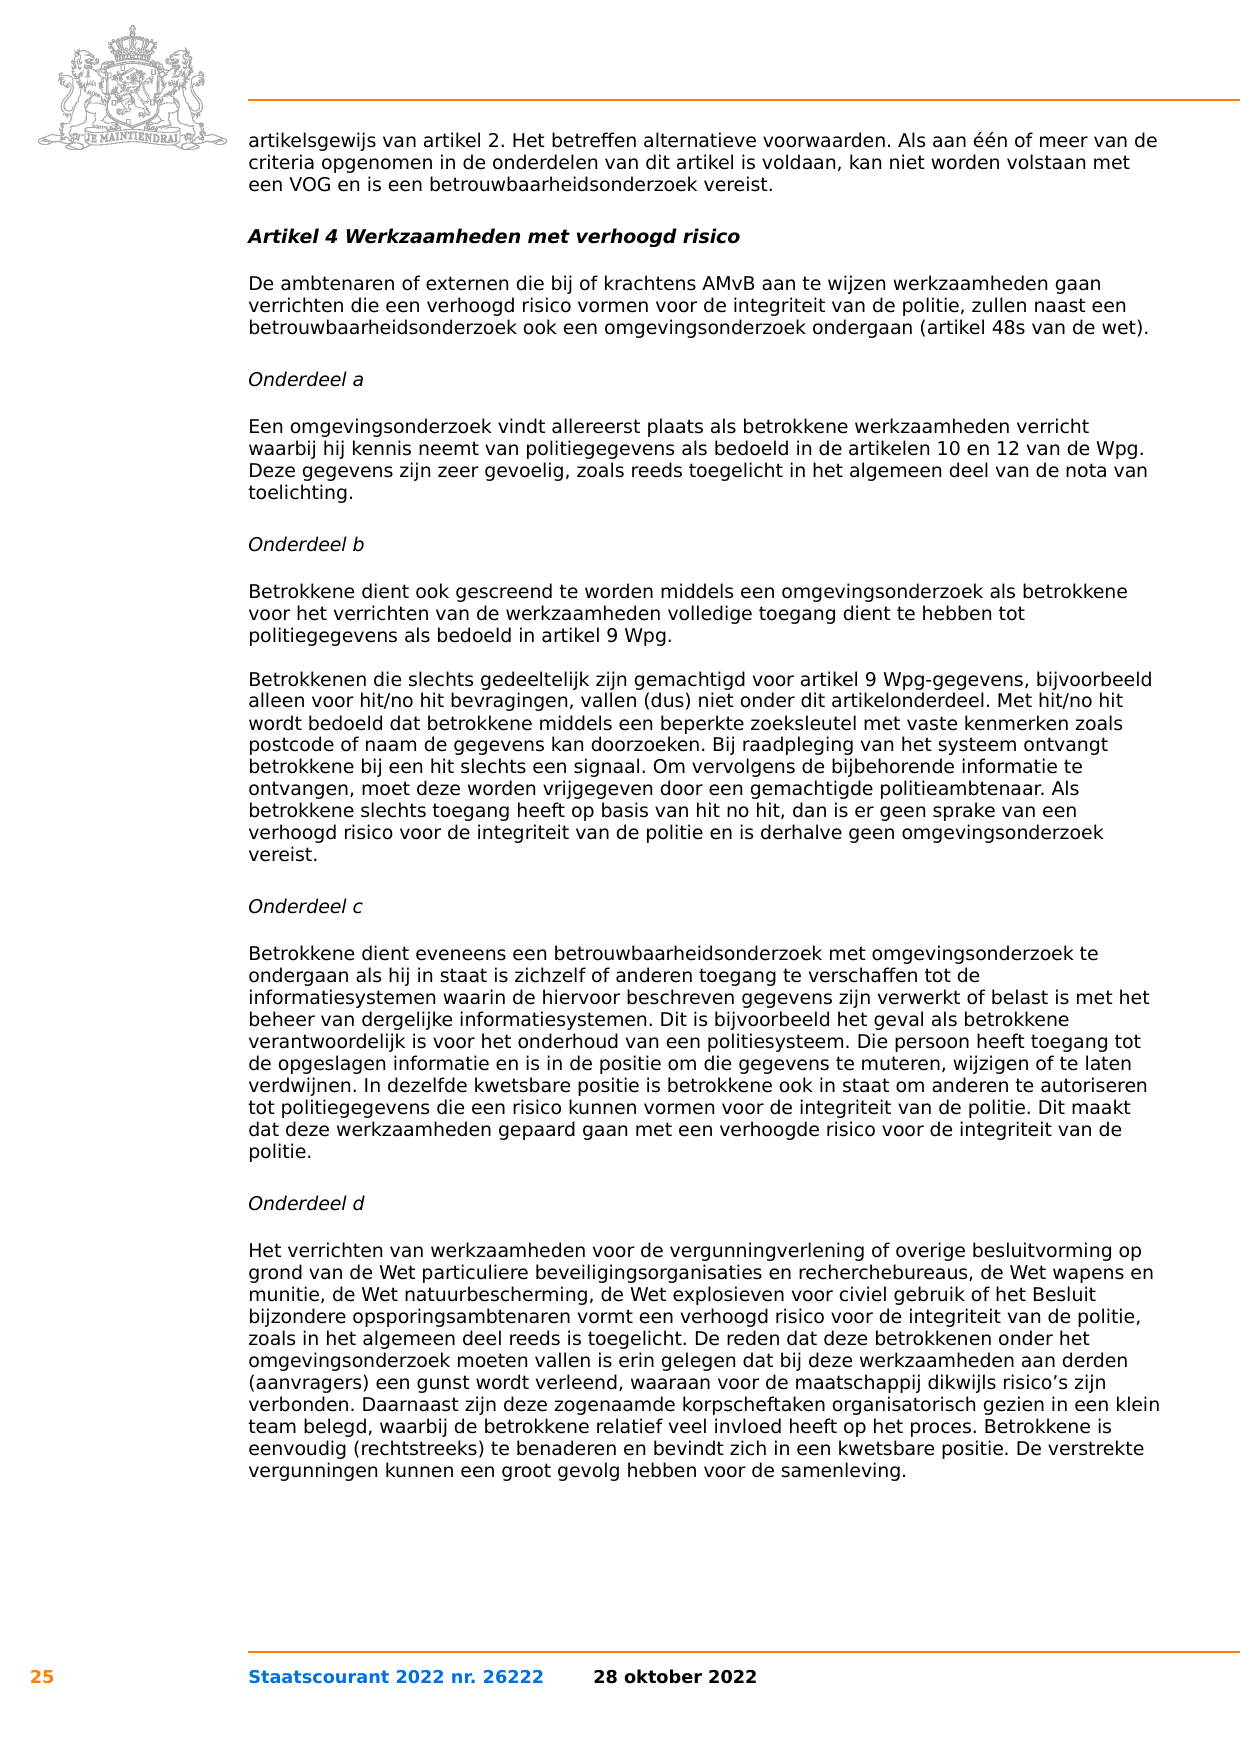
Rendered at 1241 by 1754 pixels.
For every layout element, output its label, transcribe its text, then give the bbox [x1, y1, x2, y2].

subtitle Onderdeel d [248, 1193, 1163, 1215]
subtitle Onderdeel c [248, 896, 1163, 918]
subtitle Artikel 4 Werkzaamheden met verhoogd risico [248, 226, 1163, 248]
picture [38, 25, 227, 150]
text artikelsgewijs van artikel 2. Het betreffen alternatieve voorwaarden. Als aan één of meer van de criteria opgenomen in de onderdelen van dit artikel is voldaan, kan niet worden volstaan met een VOG en is een betrouwbaarheidsonderzoek vereist. [248, 130, 1163, 196]
text Een omgevingsonderzoek vindt allereerst plaats als betrokkene werkzaamheden verricht waarbij hij kennis neemt van politiegegevens als bedoeld in de artikelen 10 en 12 van de Wpg. Deze gegevens zijn zeer gevoelig, zoals reeds toegelicht in het algemeen deel van de nota van toelichting. [248, 416, 1163, 504]
text Betrokkene dient eveneens een betrouwbaarheidsonderzoek met omgevingsonderzoek te ondergaan als hij in staat is zichzelf of anderen toegang te verschaffen tot de informatiesystemen waarin de hiervoor beschreven gegevens zijn verwerkt of belast is met het beheer van dergelijke informatiesystemen. Dit is bijvoorbeeld het geval als betrokkene verantwoordelijk is voor het onderhoud van een politiesysteem. Die persoon heeft toegang tot de opgeslagen informatie en is in de positie om die gegevens te muteren, wijzigen of te laten verdwijnen. In dezelfde kwetsbare positie is betrokkene ook in staat om anderen te autoriseren tot politiegegevens die een risico kunnen vormen voor de integriteit van de politie. Dit maakt dat deze werkzaamheden gepaard gaan met een verhoogde risico voor de integriteit van de politie. [248, 943, 1163, 1163]
text Betrokkenen die slechts gedeeltelijk zijn gemachtigd voor artikel 9 Wpg-gegevens, bijvoorbeeld alleen voor hit/no hit bevragingen, vallen (dus) niet onder dit artikelonderdeel. Met hit/no hit wordt bedoeld dat betrokkene middels een beperkte zoeksleutel met vaste kenmerken zoals postcode of naam de gegevens kan doorzoeken. Bij raadpleging van het systeem ontvangt betrokkene bij een hit slechts een signaal. Om vervolgens de bijbehorende informatie te ontvangen, moet deze worden vrijgegeven door een gemachtigde politieambtenaar. Als betrokkene slechts toegang heeft op basis van hit no hit, dan is er geen sprake van een verhoogd risico voor de integriteit van de politie en is derhalve geen omgevingsonderzoek vereist. [248, 668, 1163, 866]
text De ambtenaren of externen die bij of krachtens AMvB aan te wijzen werkzaamheden gaan verrichten die een verhoogd risico vormen voor de integriteit van de politie, zullen naast een betrouwbaarheidsonderzoek ook een omgevingsonderzoek ondergaan (artikel 48s van de wet). [248, 273, 1163, 339]
text Betrokkene dient ook gescreend te worden middels een omgevingsonderzoek als betrokkene voor het verrichten van de werkzaamheden volledige toegang dient te hebben tot politiegegevens als bedoeld in artikel 9 Wpg. [248, 581, 1163, 647]
subtitle Onderdeel b [248, 534, 1163, 556]
text Het verrichten van werkzaamheden voor de vergunningverlening of overige besluitvorming op grond van de Wet particuliere beveiligingsorganisaties en recherchebureaus, de Wet wapens en munitie, de Wet natuurbescherming, de Wet explosieven voor civiel gebruik of het Besluit bijzondere opsporingsambtenaren vormt een verhoogd risico voor de integriteit van de politie, zoals in het algemeen deel reeds is toegelicht. De reden dat deze betrokkenen onder het omgevingsonderzoek moeten vallen is erin gelegen dat bij deze werkzaamheden aan derden (aanvragers) een gunst wordt verleend, waaraan voor de maatschappij dikwijls risico’s zijn verbonden. Daarnaast zijn deze zogenaamde korpscheftaken organisatorisch gezien in een klein team belegd, waarbij de betrokkene relatief veel invloed heeft op het proces. Betrokkene is eenvoudig (rechtstreeks) te benaderen en bevindt zich in een kwetsbare positie. De verstrekte vergunningen kunnen een groot gevolg hebben voor de samenleving. [248, 1240, 1163, 1482]
subtitle Onderdeel a [248, 369, 1163, 391]
